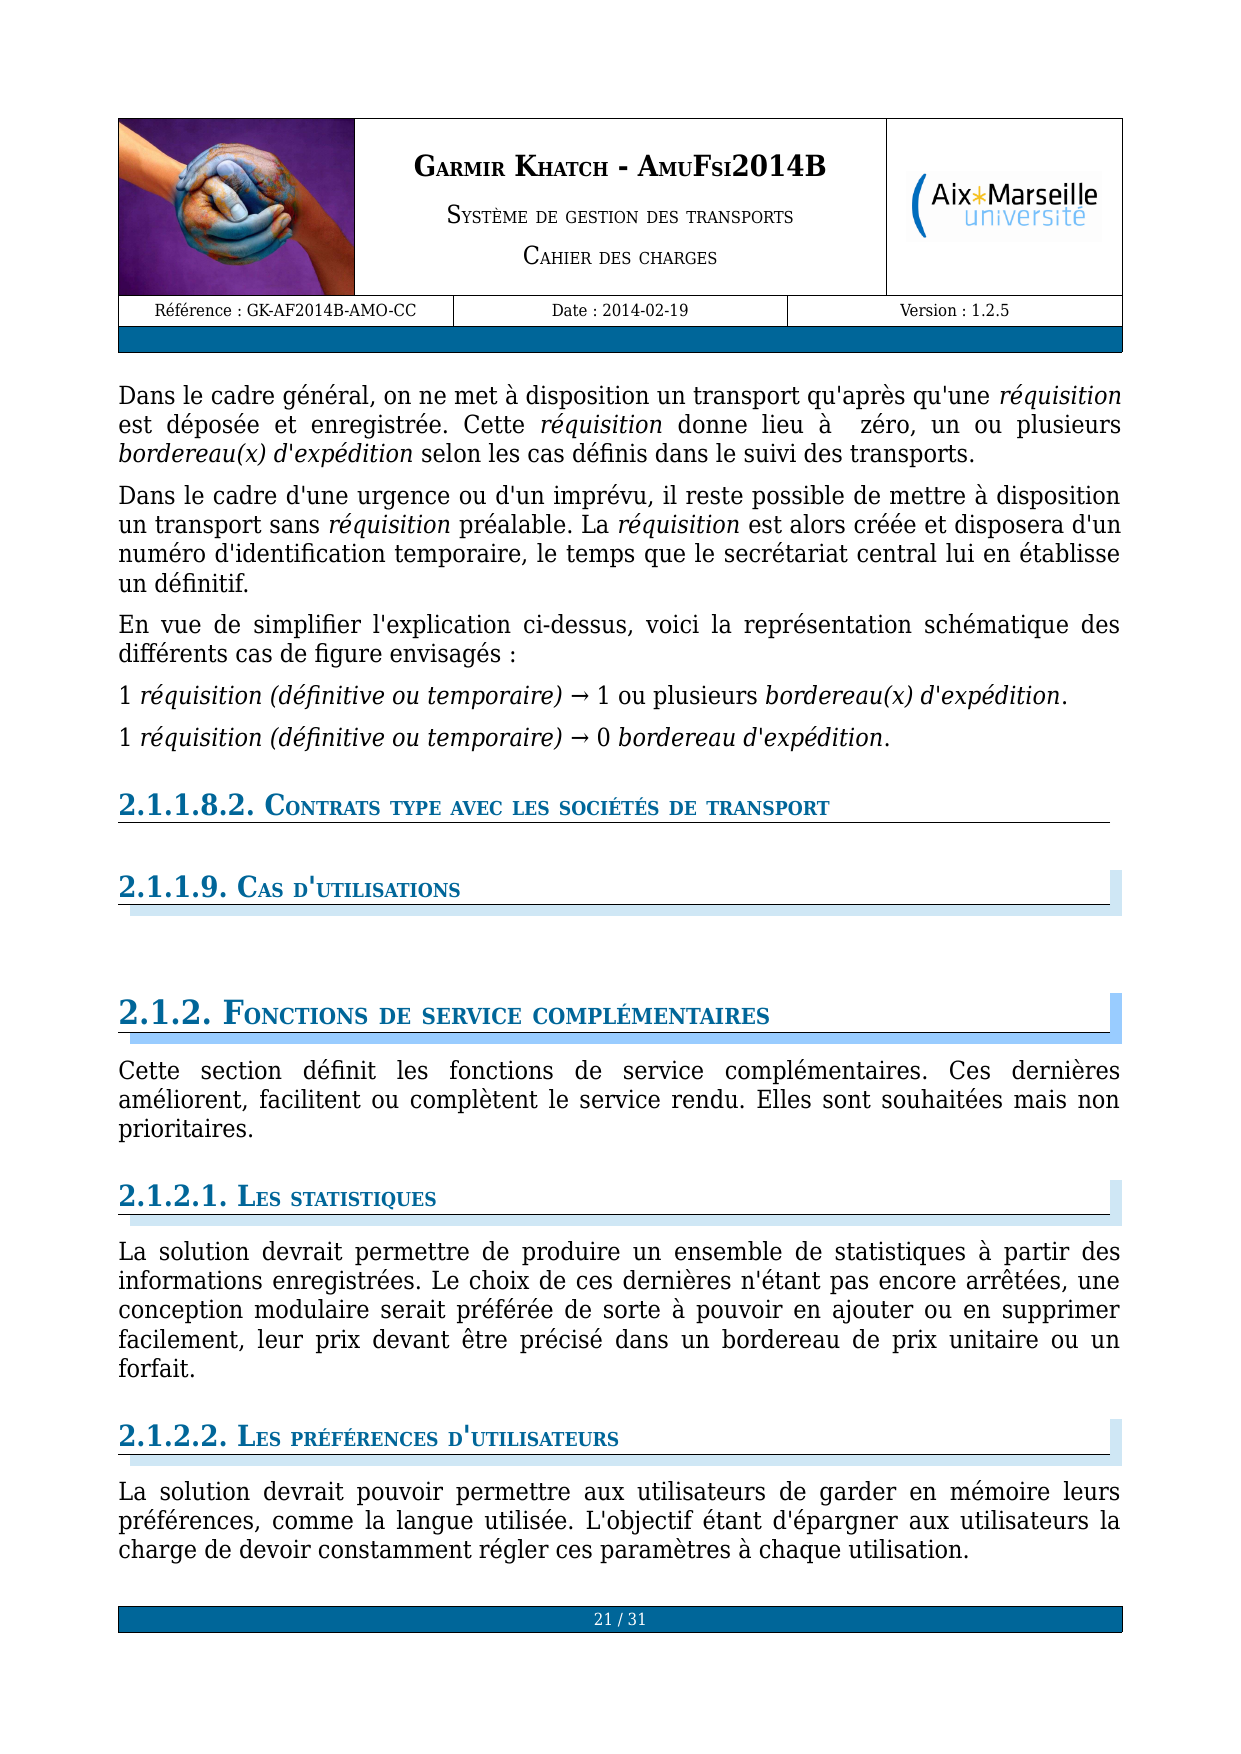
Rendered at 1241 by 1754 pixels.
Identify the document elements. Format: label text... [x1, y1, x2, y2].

picture [887, 126, 1122, 288]
picture [119, 119, 354, 295]
subtitle Contrats type avec les sociétés de transport [118, 788, 1110, 822]
text En vue de simplifier l'explication ci-dessus, voici la représentation schématique des différents cas de figure envisagés : [118, 610, 1122, 669]
text Dans le cadre général, on ne met à disposition un transport qu'après qu'une réquisition est déposée et enregistrée. Cette réquisition donne lieu à zéro, un ou plusieurs bordereau(x) d'expédition selon les cas définis dans le suivi des transports. [118, 381, 1122, 469]
text La solution devrait permettre de produire un ensemble de statistiques à partir des informations enregistrées. Le choix de ces dernières n'étant pas encore arrêtées, une conception modulaire serait préférée de sorte à pouvoir en ajouter ou en supprimer facilement, leur prix devant être précisé dans un bordereau de prix unitaire ou un forfait. [118, 1237, 1122, 1383]
subtitle Cas d'utilisations [118, 870, 1110, 904]
text Dans le cadre d'une urgence ou d'un imprévu, il reste possible de mettre à disposition un transport sans réquisition préalable. La réquisition est alors créée et disposera d'un numéro d'identification temporaire, le temps que le secrétariat central lui en établisse un définitif. [118, 481, 1122, 598]
subtitle Les statistiques [118, 1179, 1110, 1214]
subtitle Fonctions de service complémentaires [118, 993, 1110, 1032]
text La solution devrait pouvoir permettre aux utilisateurs de garder en mémoire leurs préférences, comme la langue utilisée. L'objectif étant d'épargner aux utilisateurs la charge de devoir constamment régler ces paramètres à chaque utilisation. [118, 1477, 1122, 1565]
text 1 réquisition (définitive ou temporaire) → 0 bordereau d'expédition. [118, 723, 1122, 752]
text 1 réquisition (définitive ou temporaire) → 1 ou plusieurs bordereau(x) d'expédition. [118, 681, 1122, 710]
text Cette section définit les fonctions de service complémentaires. Ces dernières améliorent, facilitent ou complètent le service rendu. Elles sont souhaitées mais non prioritaires. [118, 1056, 1122, 1143]
subtitle Les préférences d'utilisateurs [118, 1419, 1110, 1454]
